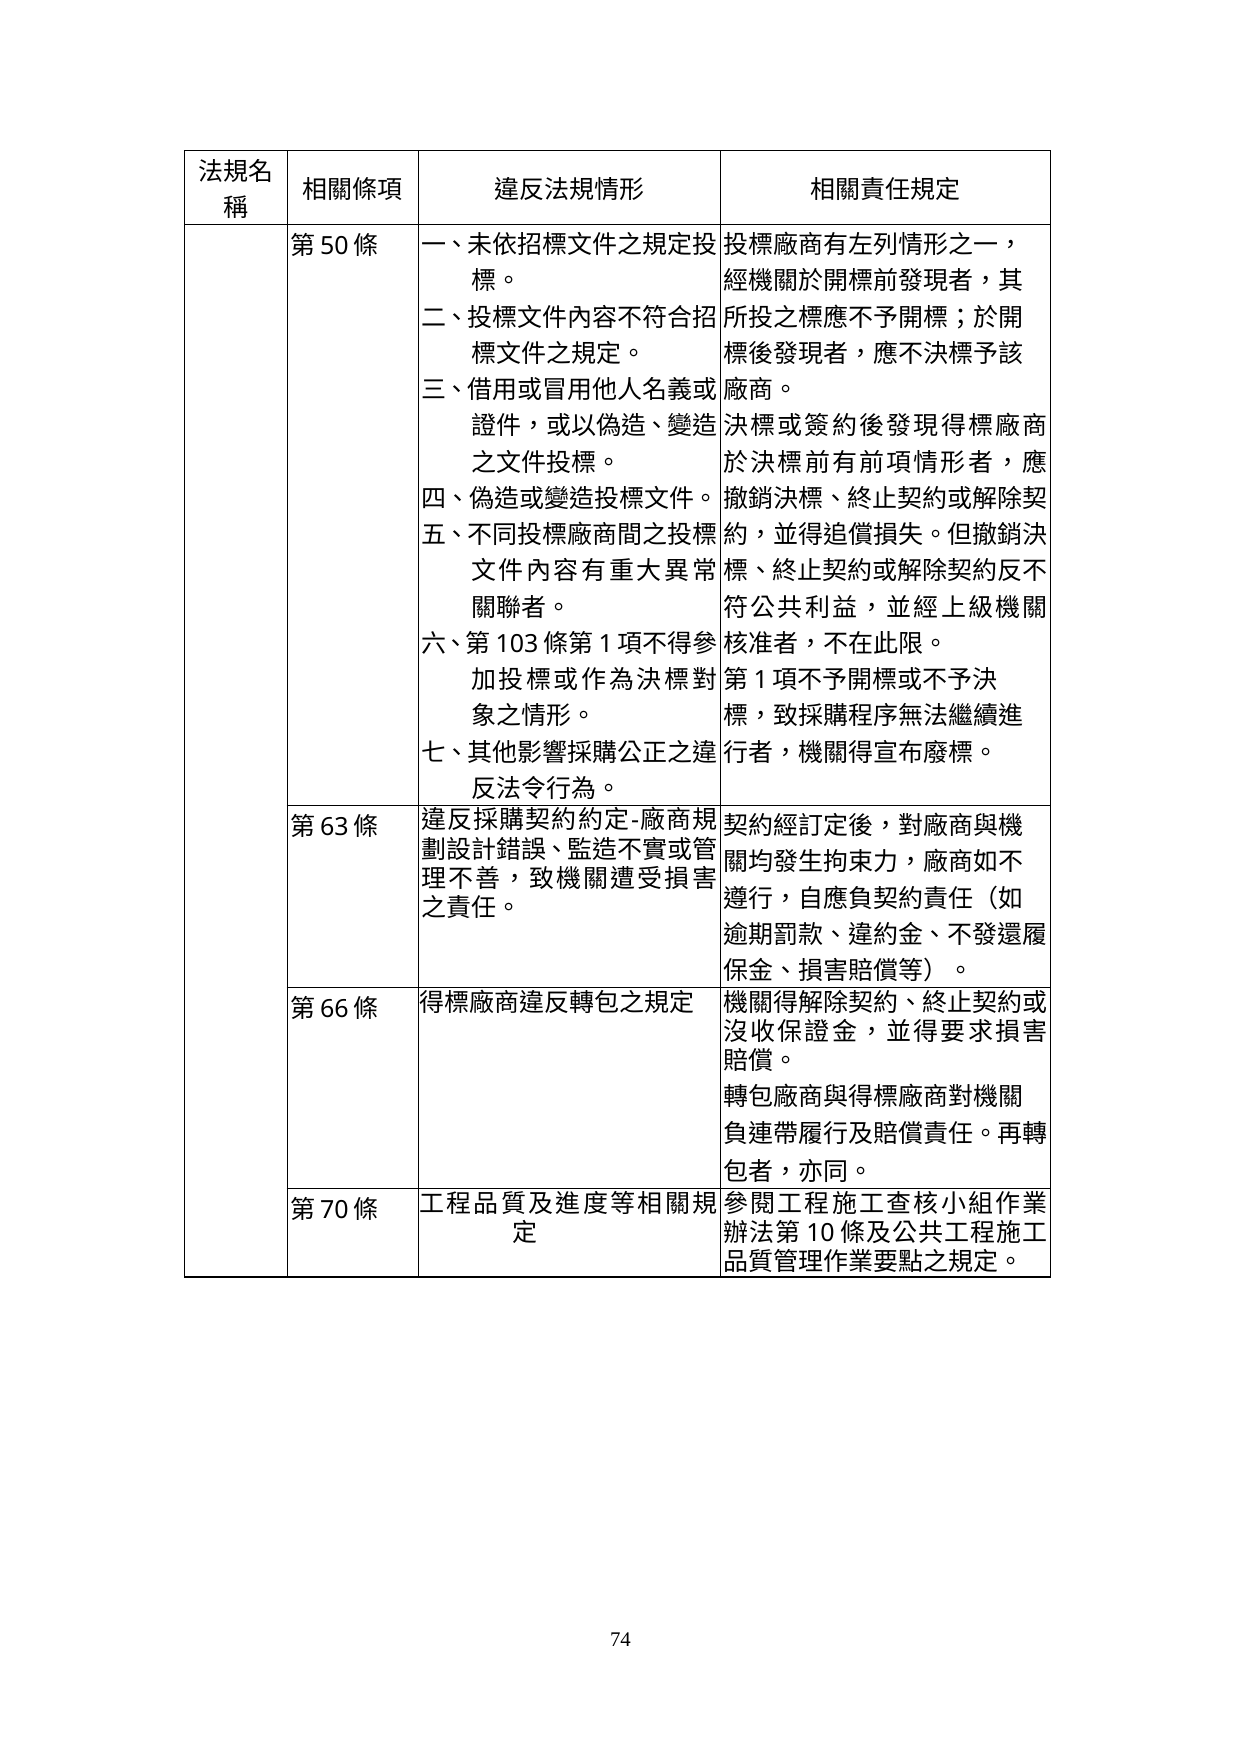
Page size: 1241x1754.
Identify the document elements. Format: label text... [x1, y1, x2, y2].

table_cell 第63條 [288, 806, 418, 987]
table_cell 投標廠商有左列情形之一，經機關於開標前發現者，其所投之標應不予開標；於開標後發現者，應不決標予該廠商。 決標或簽約後發現得標廠商於決標前有前項情形者，應撤銷決標、終止契約或解除契約，並得追償損失。但撤銷決標、終止契約或解除契約反不符公共利益，並經上級機關核准者，不在此限。 第1項不予開標或不予決標，致採購程序無法繼續進行者，機關得宣布廢標。 [721, 225, 1050, 804]
table_cell 工程品質及進度等相關規定 [419, 1189, 720, 1276]
table_header 相關條項 [288, 151, 418, 223]
table_header 違反法規情形 [419, 151, 720, 223]
table_cell 一、未依招標文件之規定投標。 二、投標文件內容不符合招標文件之規定。 三、借用或冒用他人名義或證件，或以偽造、變造之文件投標。 四、偽造或變造投標文件。 五、不同投標廠商間之投標文件內容有重大異常關聯者。 六、第103條第1項不得參加投標或作為決標對象之情形。 七、其他影響採購公正之違反法令行為。 [419, 225, 720, 804]
table_cell 第66條 [288, 988, 418, 1188]
table_cell 契約經訂定後，對廠商與機關均發生拘束力，廠商如不遵行，自應負契約責任（如逾期罰款、違約金、不發還履保金、損害賠償等）。 [721, 806, 1050, 987]
table_cell 第70條 [288, 1189, 418, 1276]
table_cell 違反採購契約約定-廠商規劃設計錯誤、監造不實或管理不善，致機關遭受損害之責任。 [419, 806, 720, 987]
table_header 法規名稱 [185, 151, 287, 223]
table_header 相關責任規定 [721, 151, 1050, 223]
table_cell 得標廠商違反轉包之規定 [419, 988, 720, 1188]
table_cell 參閱工程施工查核小組作業辦法第10條及公共工程施工品質管理作業要點之規定。 [721, 1189, 1050, 1276]
table_cell 第50條 [288, 225, 418, 804]
table_cell 機關得解除契約、終止契約或沒收保證金，並得要求損害賠償。 轉包廠商與得標廠商對機關負連帶履行及賠償責任。再轉包者，亦同。 [721, 988, 1050, 1188]
